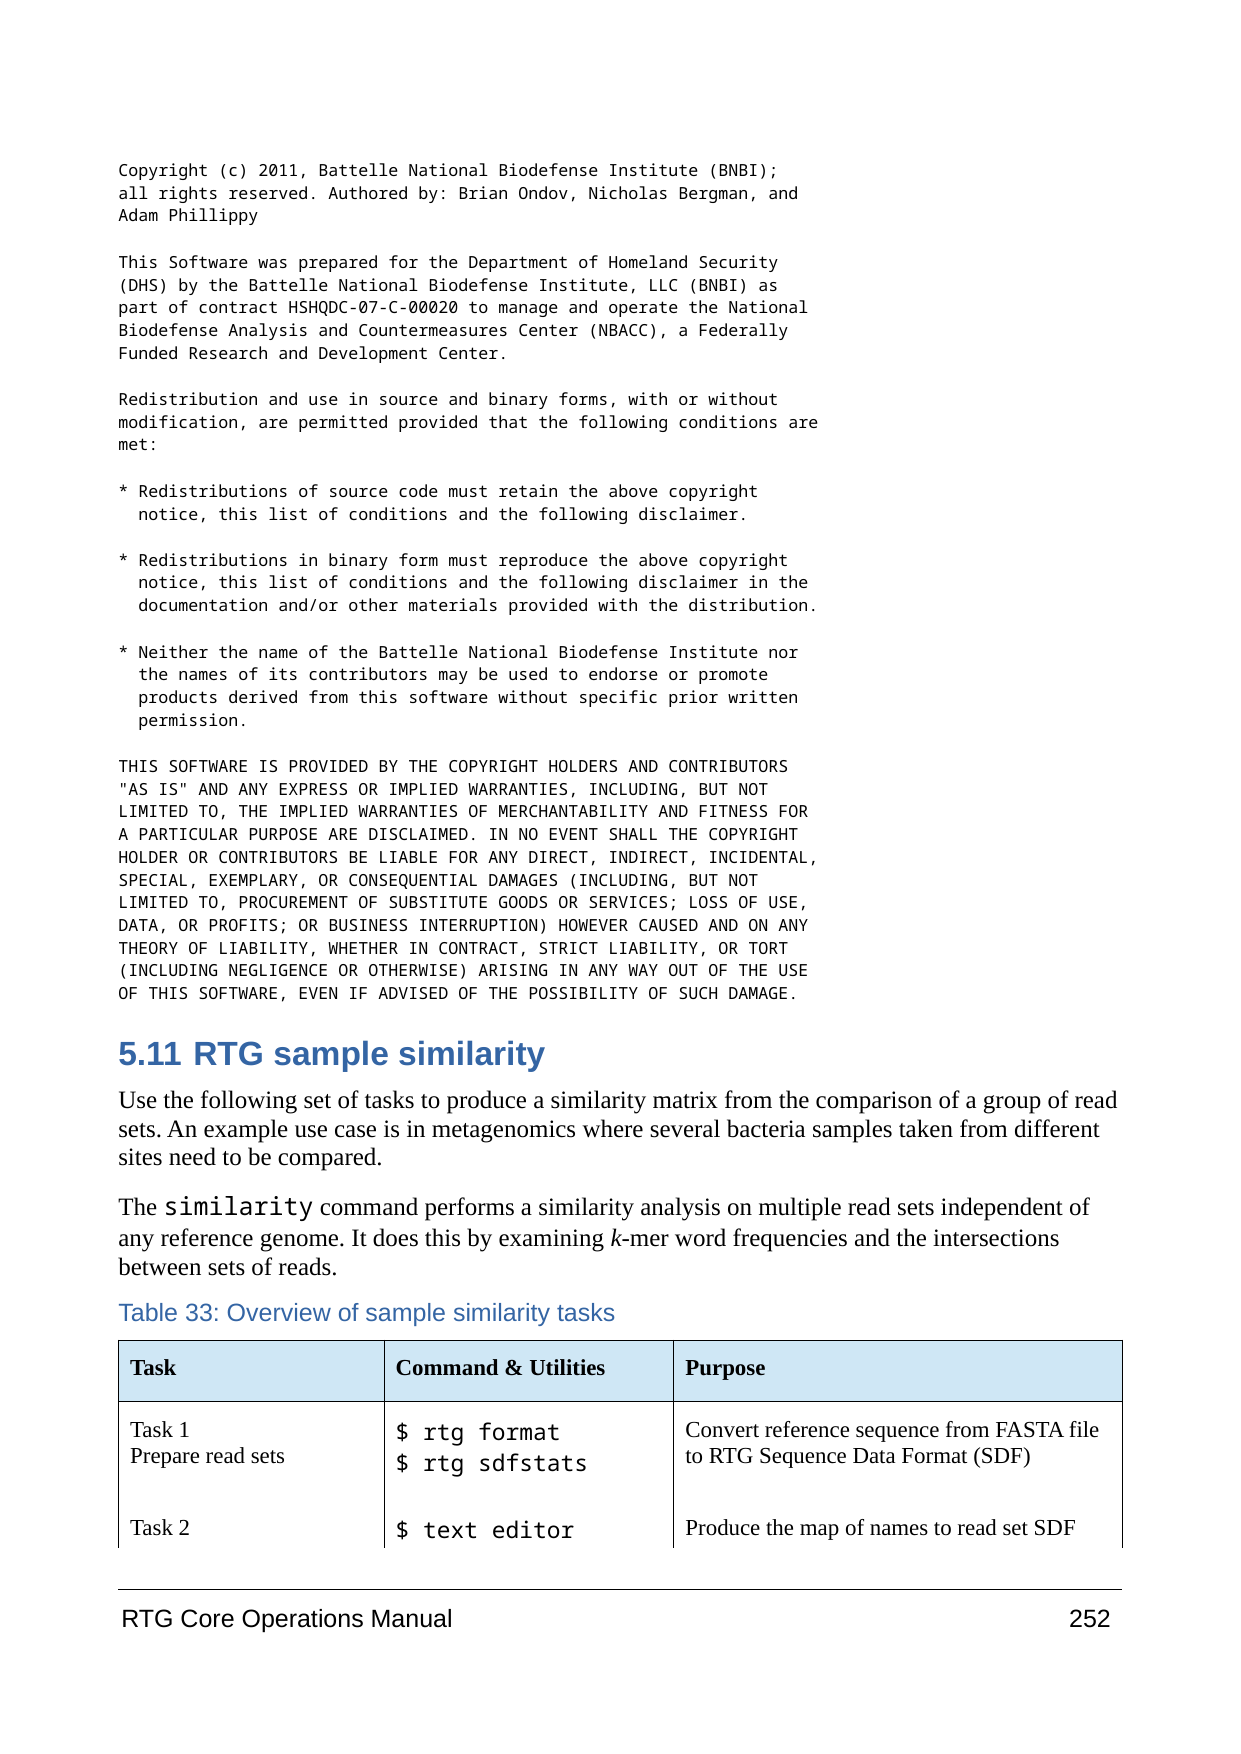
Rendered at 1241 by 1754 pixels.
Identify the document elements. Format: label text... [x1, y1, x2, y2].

text * Redistributions in binary form must reproduce the above copyright [118, 548, 1122, 571]
text This Software was prepared for the Department of Homeland Security [118, 250, 1122, 273]
table_cell Task 2 [119, 1499, 384, 1548]
text Biodefense Analysis and Countermeasures Center (NBACC), a Federally [118, 318, 1122, 341]
text the names of its contributors may be used to endorse or promote [118, 663, 1122, 686]
text documentation and/or other materials provided with the distribution. [118, 594, 1122, 617]
text THEORY OF LIABILITY, WHETHER IN CONTRACT, STRICT LIABILITY, OR TORT [118, 936, 1122, 959]
text Redistribution and use in source and binary forms, with or without [118, 388, 1122, 410]
table_header Command & Utilities [385, 1341, 673, 1401]
text Funded Research and Development Center. [118, 341, 1122, 364]
text permission. [118, 708, 1122, 731]
text met: [118, 433, 1122, 456]
text THIS SOFTWARE IS PROVIDED BY THE COPYRIGHT HOLDERS AND CONTRIBUTORS [118, 755, 1122, 777]
text Table 33: Overview of sample similarity tasks [118, 1298, 1122, 1327]
text part of contract HSHQDC-07-C-00020 to manage and operate the National [118, 296, 1122, 318]
text The similarity command performs a similarity analysis on multiple read sets independent of any reference genome. It does this by examining k-mer word frequencies and the intersections between sets of reads. [118, 1189, 1122, 1281]
table_cell Produce the map of names to read set SDF [674, 1499, 1122, 1548]
text * Redistributions of source code must retain the above copyright [118, 479, 1122, 502]
text notice, this list of conditions and the following disclaimer. [118, 502, 1122, 525]
text "AS IS" AND ANY EXPRESS OR IMPLIED WARRANTIES, INCLUDING, BUT NOT [118, 777, 1122, 800]
text Use the following set of tasks to produce a similarity matrix from the comparison of a group of read sets. An example use case is in metagenomics where several bacteria samples taken from different sites need to be compared. [118, 1085, 1122, 1171]
subtitle RTG sample similarity [118, 1034, 1122, 1073]
text (DHS) by the Battelle National Biodefense Institute, LLC (BNBI) as [118, 273, 1122, 296]
text OF THIS SOFTWARE, EVEN IF ADVISED OF THE POSSIBILITY OF SUCH DAMAGE. [118, 982, 1122, 1004]
text modification, are permitted provided that the following conditions are [118, 410, 1122, 433]
table_cell $ text editor [385, 1499, 673, 1548]
table_cell Task 1 Prepare read sets [119, 1402, 384, 1499]
text HOLDER OR CONTRIBUTORS BE LIABLE FOR ANY DIRECT, INDIRECT, INCIDENTAL, [118, 846, 1122, 868]
text products derived from this software without specific prior written [118, 686, 1122, 708]
table_header Task [119, 1341, 384, 1401]
text (INCLUDING NEGLIGENCE OR OTHERWISE) ARISING IN ANY WAY OUT OF THE USE [118, 959, 1122, 982]
text notice, this list of conditions and the following disclaimer in the [118, 571, 1122, 594]
table_cell $ rtg format $ rtg sdfstats [385, 1402, 673, 1499]
text A PARTICULAR PURPOSE ARE DISCLAIMED. IN NO EVENT SHALL THE COPYRIGHT [118, 823, 1122, 846]
table_header Purpose [674, 1341, 1122, 1401]
text LIMITED TO, THE IMPLIED WARRANTIES OF MERCHANTABILITY AND FITNESS FOR [118, 800, 1122, 823]
text SPECIAL, EXEMPLARY, OR CONSEQUENTIAL DAMAGES (INCLUDING, BUT NOT [118, 868, 1122, 891]
text Copyright (c) 2011, Battelle National Biodefense Institute (BNBI); [118, 159, 1122, 181]
text all rights reserved. Authored by: Brian Ondov, Nicholas Bergman, and [118, 181, 1122, 204]
text DATA, OR PROFITS; OR BUSINESS INTERRUPTION) HOWEVER CAUSED AND ON ANY [118, 914, 1122, 936]
text LIMITED TO, PROCUREMENT OF SUBSTITUTE GOODS OR SERVICES; LOSS OF USE, [118, 891, 1122, 914]
text * Neither the name of the Battelle National Biodefense Institute nor [118, 640, 1122, 663]
table_cell Convert reference sequence from FASTA file to RTG Sequence Data Format (SDF) [674, 1402, 1122, 1499]
text Adam Phillippy [118, 204, 1122, 227]
